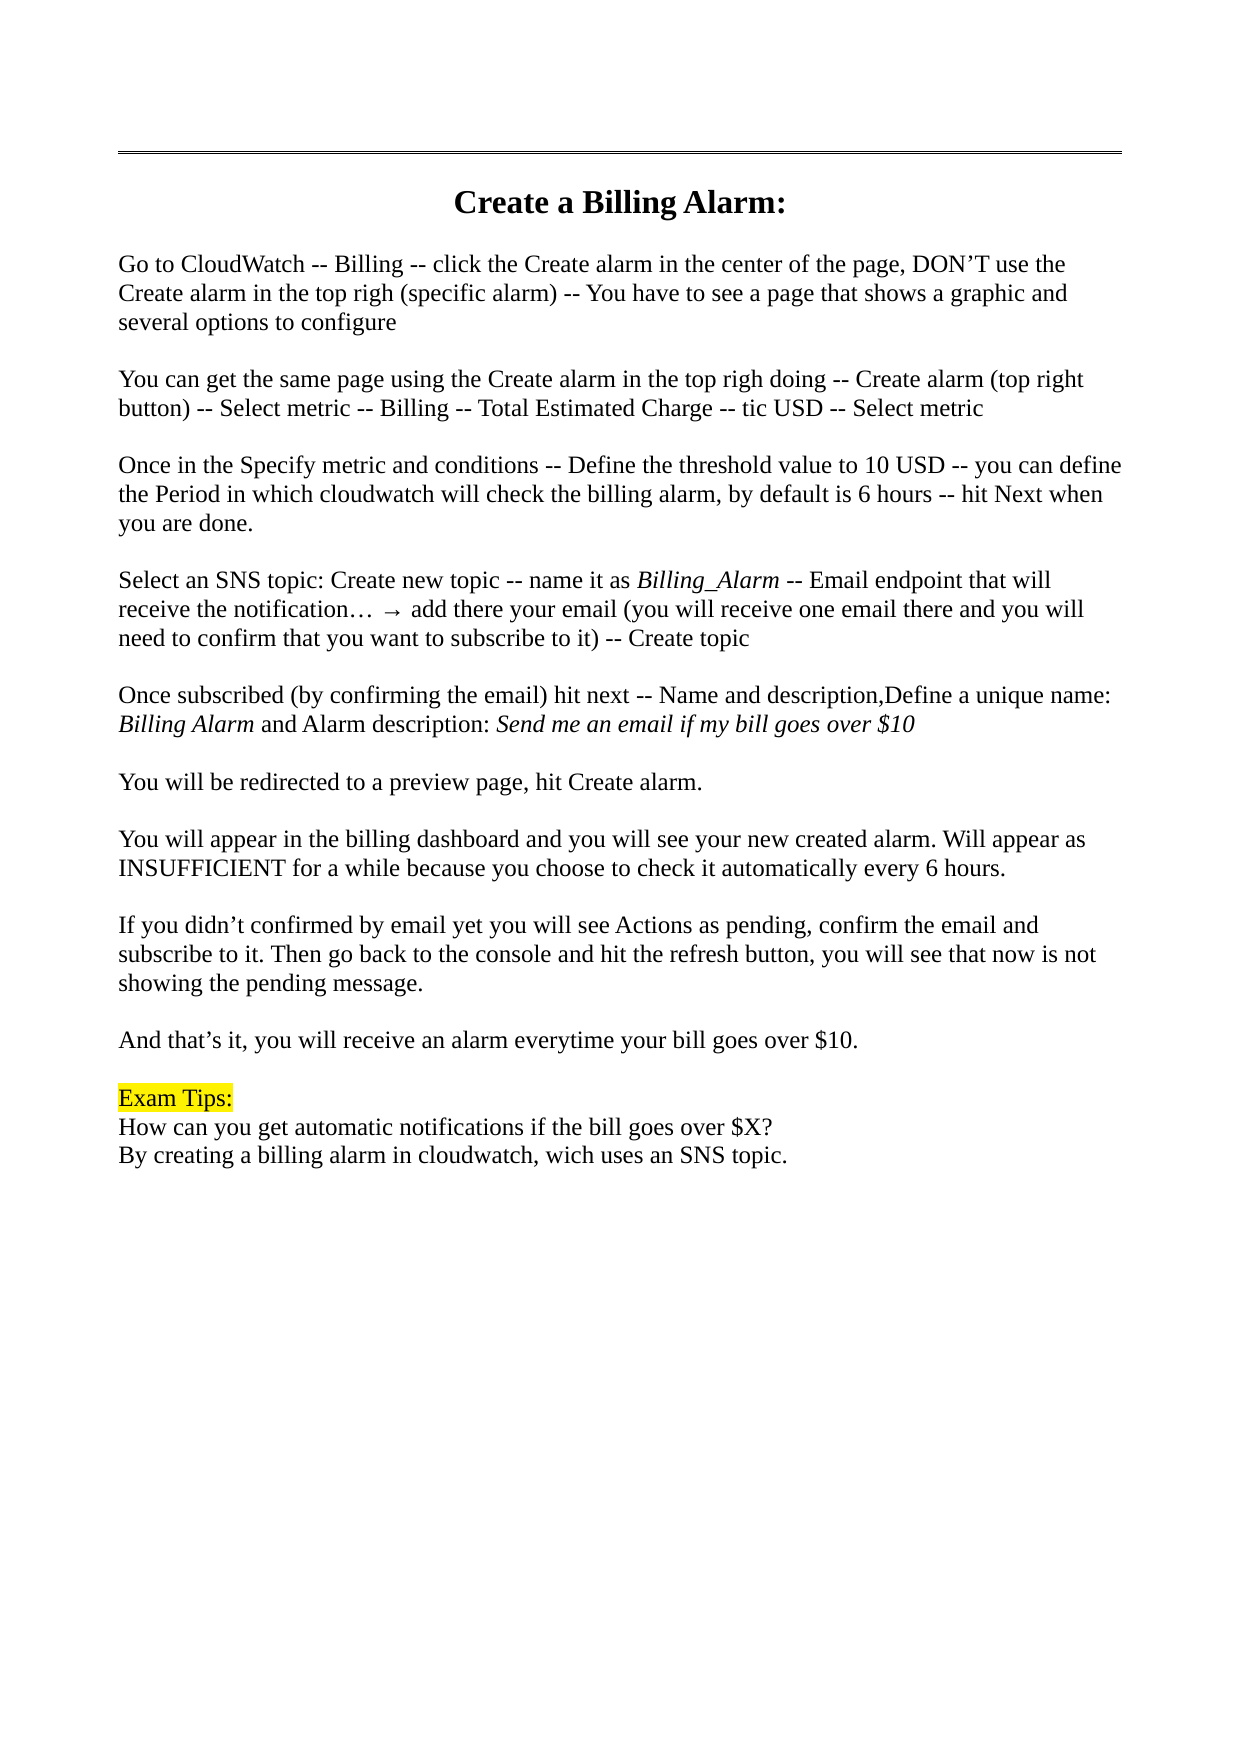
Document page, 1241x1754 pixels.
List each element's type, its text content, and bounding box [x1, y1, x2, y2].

text Go to CloudWatch -- Billing -- click the Create alarm in the center of the page, DON’T use the Create alarm in the top righ (specific alarm) -- You have to see a page that shows a graphic and several options to configure [118, 249, 1122, 336]
text If you didn’t confirmed by email yet you will see Actions as pending, confirm the email and subscribe to it. Then go back to the console and hit the refresh button, you will see that now is not showing the pending message. [118, 911, 1122, 997]
text How can you get automatic notifications if the bill goes over $X? [118, 1112, 1122, 1141]
text Exam Tips: [118, 1083, 1122, 1112]
text You will be redirected to a preview page, hit Create alarm. [118, 767, 1122, 796]
text And that’s it, you will receive an alarm everytime your bill goes over $10. [118, 1026, 1122, 1054]
text By creating a billing alarm in cloudwatch, wich uses an SNS topic. [118, 1141, 1122, 1169]
text Select an SNS topic: Create new topic -- name it as Billing_Alarm -- Email endpoint that will receive the notification… → add there your email (you will receive one email there and you will need to confirm that you want to subscribe to it) -- Create topic [118, 566, 1122, 652]
text You will appear in the billing dashboard and you will see your new created alarm. Will appear as INSUFFICIENT for a while because you choose to check it automatically every 6 hours. [118, 824, 1122, 882]
text Once subscribed (by confirming the email) hit next -- Name and description,Define a unique name: Billing Alarm and Alarm description: Send me an email if my bill goes over $10 [118, 681, 1122, 738]
text Once in the Specify metric and conditions -- Define the threshold value to 10 USD -- you can define the Period in which cloudwatch will check the billing alarm, by default is 6 hours -- hit Next when you are done. [118, 451, 1122, 537]
text You can get the same page using the Create alarm in the top righ doing -- Create alarm (top right button) -- Select metric -- Billing -- Total Estimated Charge -- tic USD -- Select metric [118, 364, 1122, 422]
text Create a Billing Alarm: [118, 182, 1122, 221]
